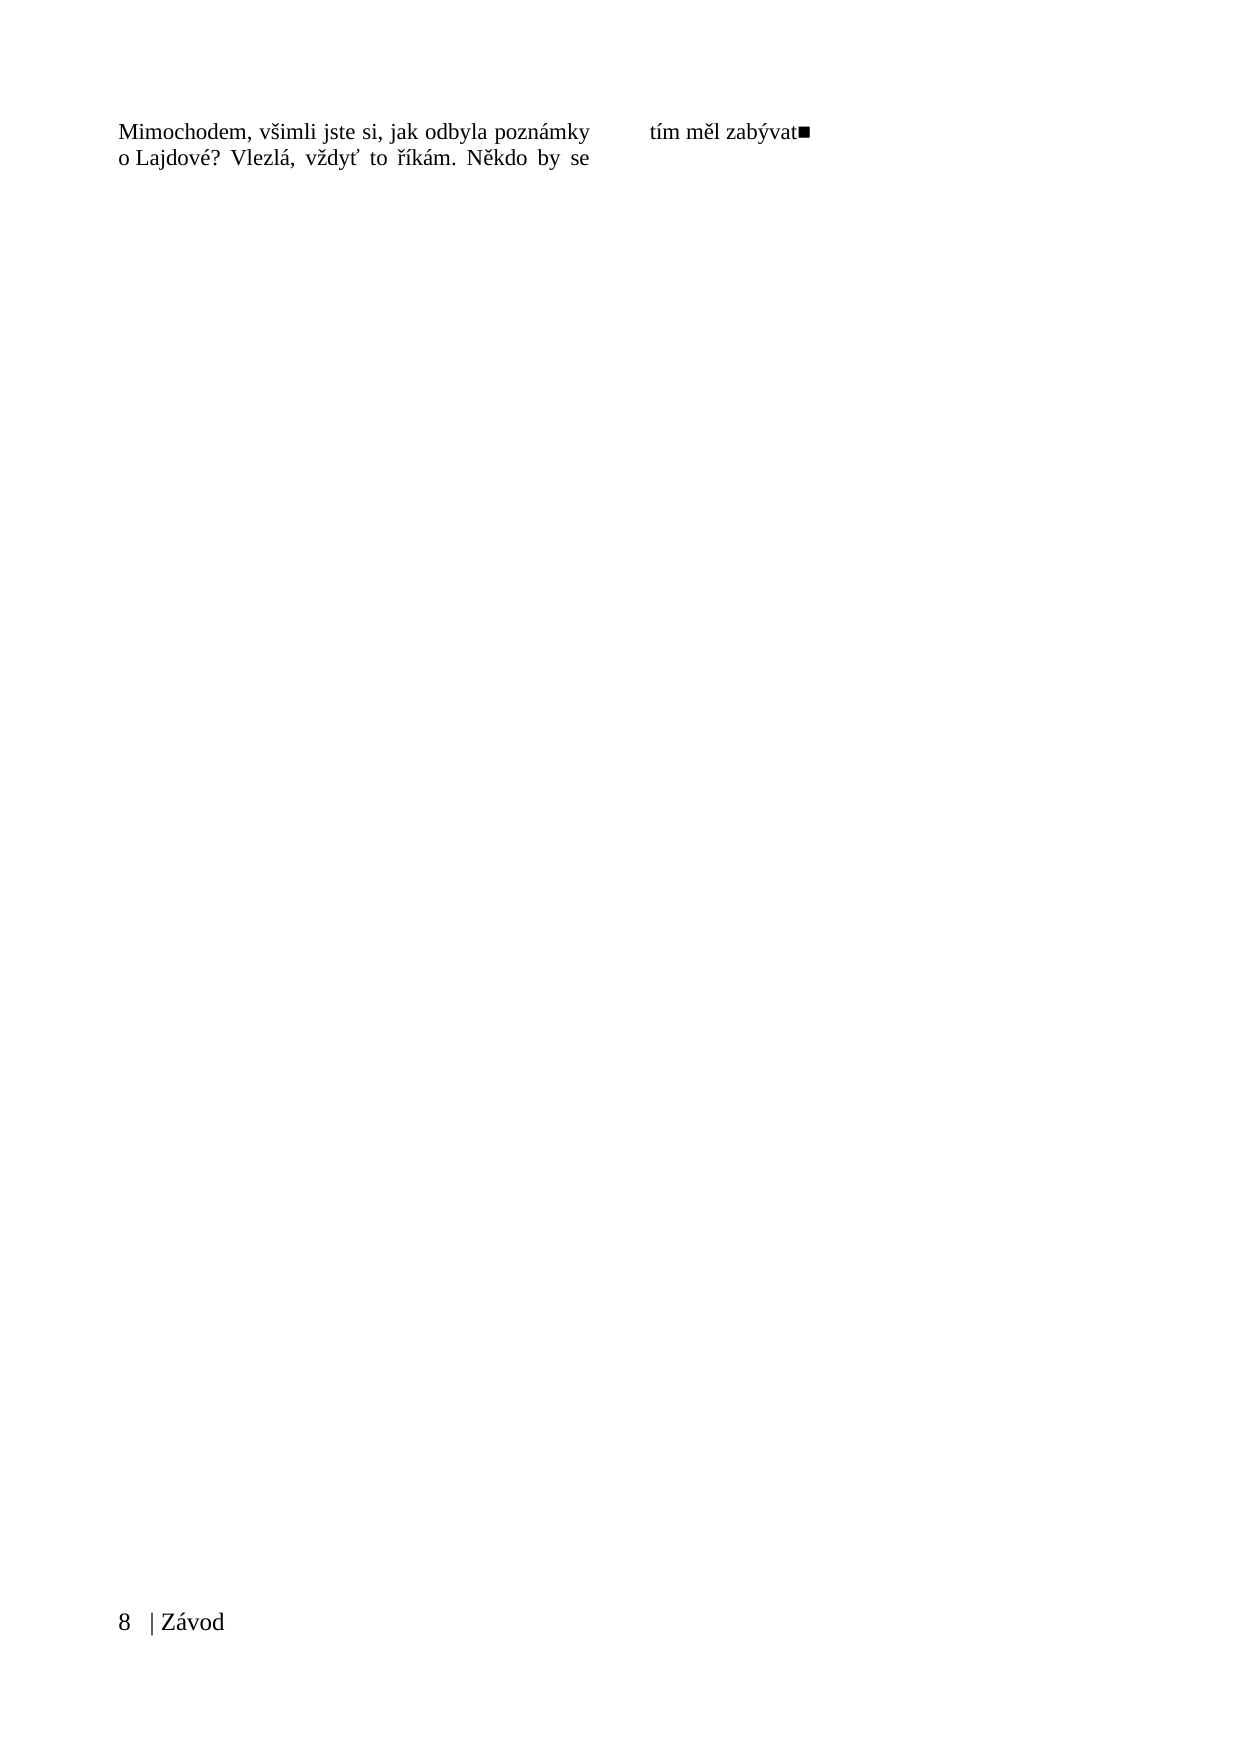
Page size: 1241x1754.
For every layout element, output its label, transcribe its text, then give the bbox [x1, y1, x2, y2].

text tím měl zabývat■ [649, 118, 1122, 144]
text Mimochodem, všimli jste si, jak odbyla poznámky o Lajdové? Vlezlá, vždyť to říkám. Někdo by se [118, 118, 591, 171]
